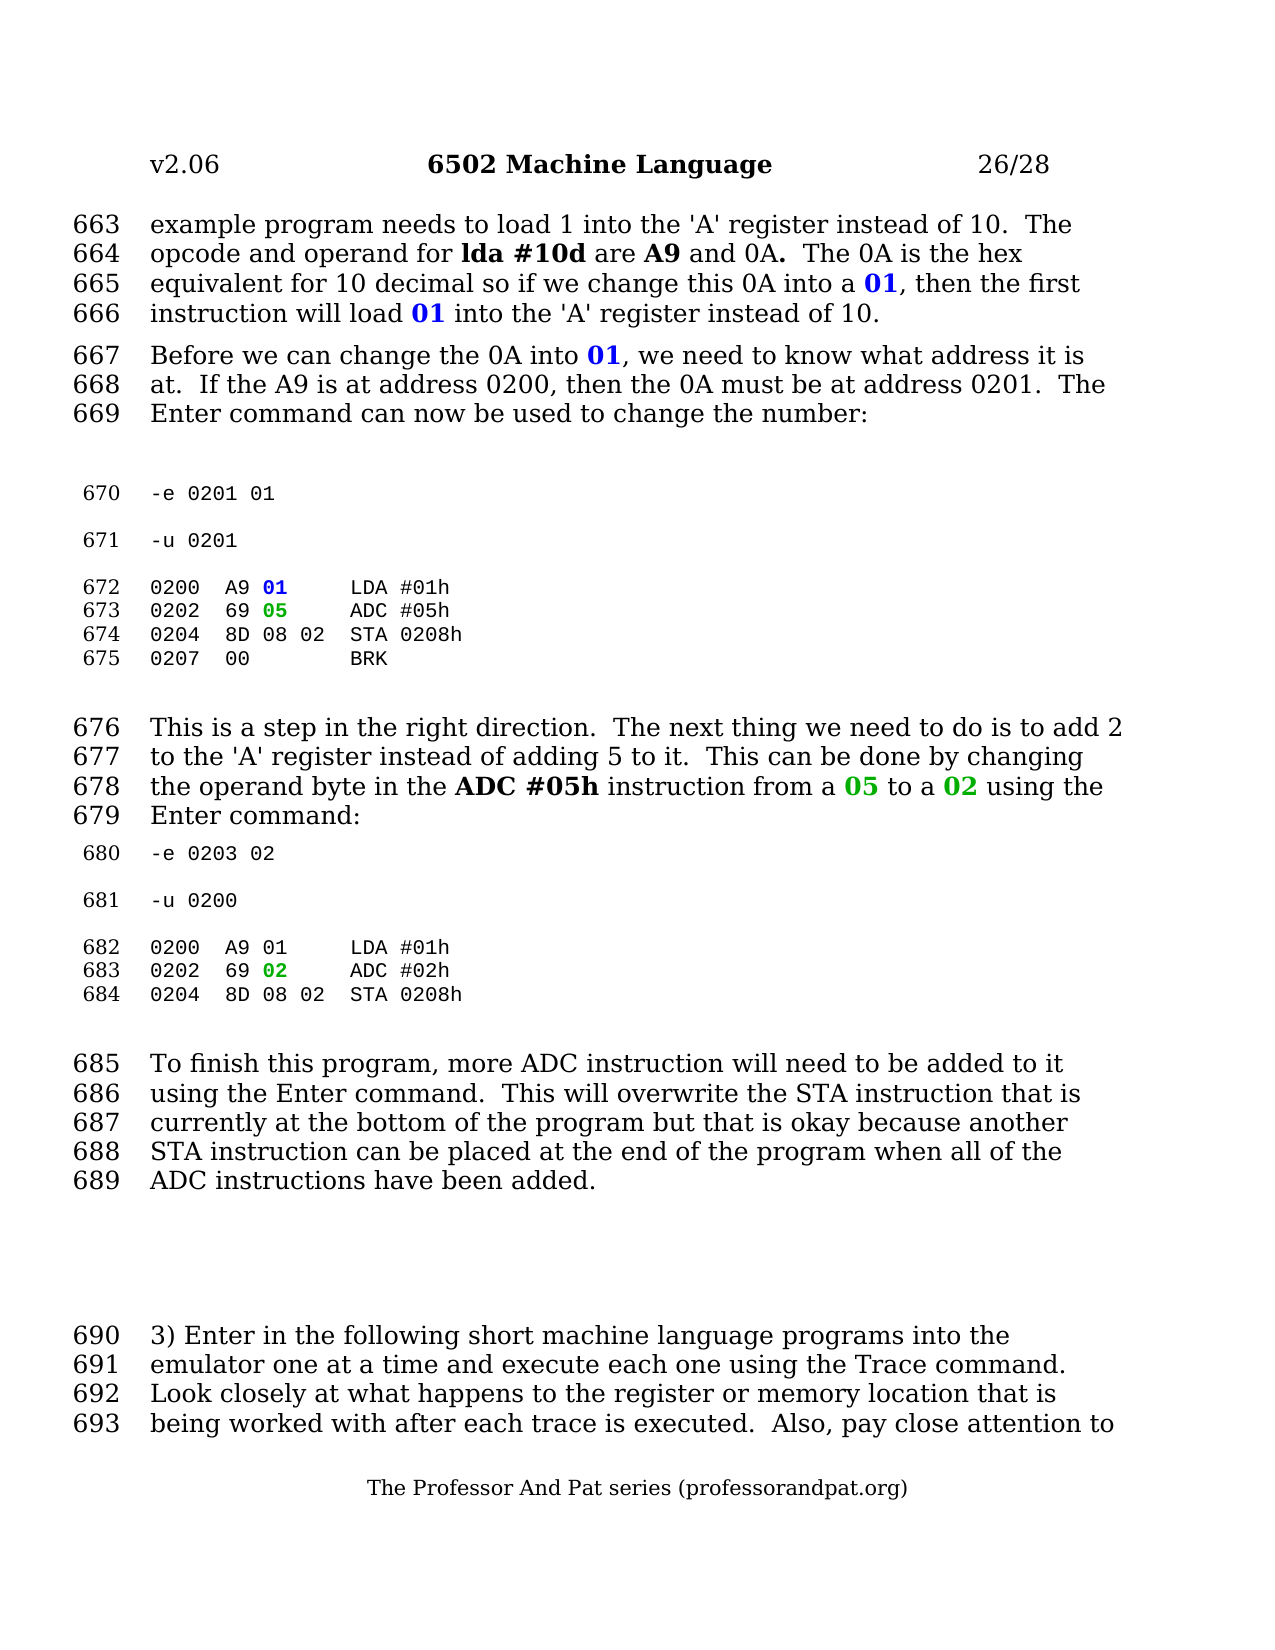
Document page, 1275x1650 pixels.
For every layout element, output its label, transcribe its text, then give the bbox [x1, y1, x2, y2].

text example program needs to load 1 into the 'A' register instead of 10. The opcode and operand for lda #10d are A9 and 0A. The 0A is the hex equivalent for 10 decimal so if we change this 0A into a 01, then the first instruction will load 01 into the 'A' register instead of 10. [150, 210, 1125, 328]
text 0204 8D 08 02 STA 0208h [150, 624, 1125, 648]
text Before we can change the 0A into 01, we need to know what address it is at. If the A9 is at address 0200, then the 0A must be at address 0201. The Enter command can now be used to change the number: [150, 341, 1125, 429]
text 0200 A9 01 LDA #01h [150, 937, 1125, 961]
text 0200 A9 01 LDA #01h [150, 577, 1125, 601]
text -u 0201 [150, 530, 1125, 553]
text 0202 69 05 ADC #05h [150, 601, 1125, 624]
text 0207 00 BRK [150, 648, 1125, 671]
text -u 0200 [150, 890, 1125, 913]
text To finish this program, more ADC instruction will need to be added to it using the Enter command. This will overwrite the STA instruction that is currently at the bottom of the program but that is okay because another STA instruction can be placed at the end of the program when all of the ADC instructions have been added. [150, 1049, 1125, 1196]
text -e 0203 02 [150, 843, 1125, 866]
text This is a step in the right direction. The next thing we need to do is to add 2 to the 'A' register instead of adding 5 to it. This can be done by changing the operand byte in the ADC #05h instruction from a 05 to a 02 using the Enter command: [150, 713, 1125, 830]
text 0202 69 02 ADC #02h [150, 961, 1125, 984]
text 3) Enter in the following short machine language programs into the emulator one at a time and execute each one using the Trace command. Look closely at what happens to the register or memory location that is being worked with after each trace is executed. Also, pay close attention to [150, 1321, 1125, 1438]
text 0204 8D 08 02 STA 0208h [150, 984, 1125, 1008]
text -e 0201 01 [150, 483, 1125, 506]
